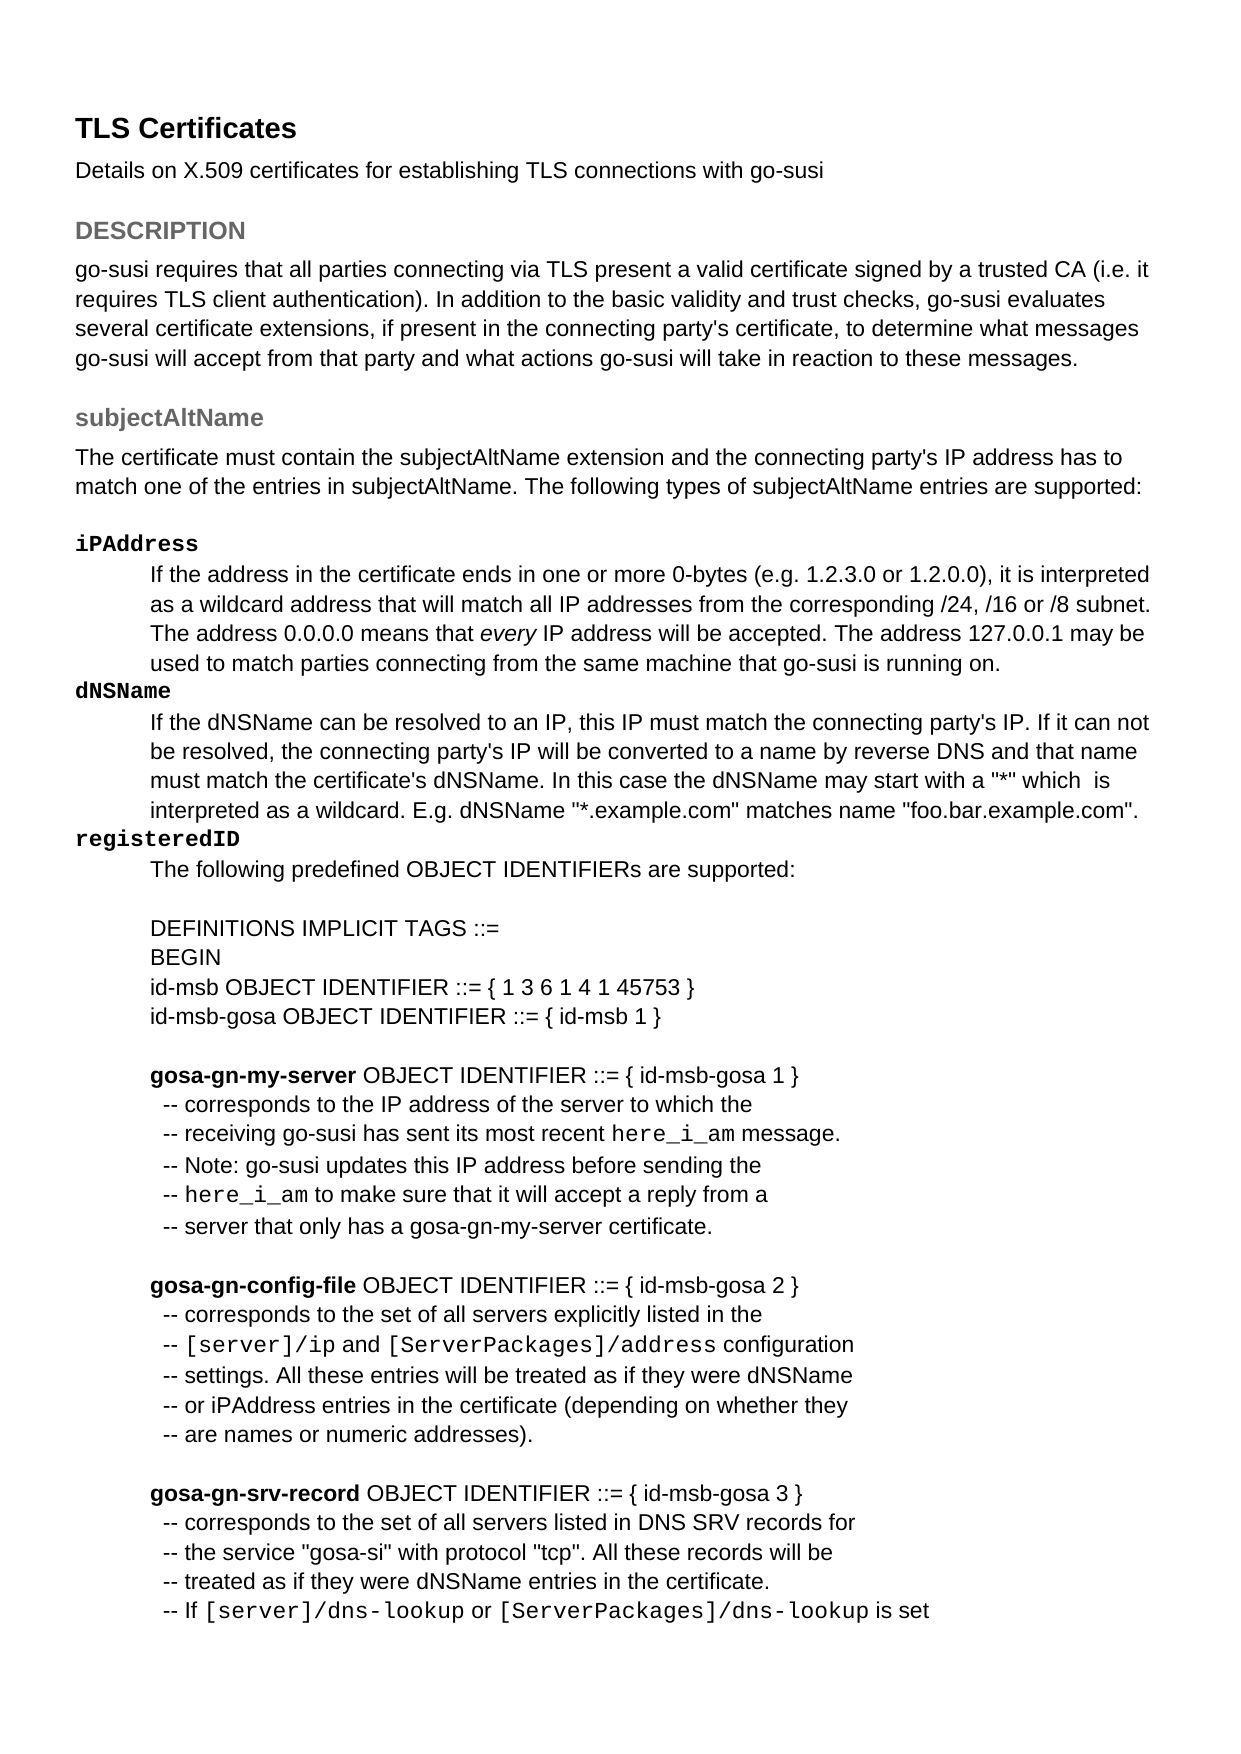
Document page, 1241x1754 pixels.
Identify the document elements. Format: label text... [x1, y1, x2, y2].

text -- server that only has a gosa-gn-my-server certificate. gosa-gn-config-file OBJECT IDENTIFIER ::= { id-msb-gosa 2 } [150, 1214, 1165, 1298]
text -- corresponds to the IP address of the server to which the [150, 1092, 1165, 1117]
text iPAddress [75, 532, 1165, 558]
text -- [server]/ip and [ServerPackages]/address configuration [150, 1331, 1165, 1359]
text gosa-gn-srv-record OBJECT IDENTIFIER ::= { id-msb-gosa 3 } [150, 1451, 1165, 1506]
text If the dNSName can be resolved to an IP, this IP must match the connecting party's IP. If it can not be resolved, the connecting party's IP will be converted to a name by reverse DNS and that name must match the certificate's dNSName. In this case the dNSName may start with a "*" which is interpreted as a wildcard. E.g. dNSName "*.example.com" matches name "foo.bar.example.com". [150, 709, 1165, 823]
text -- receiving go-susi has sent its most recent here_i_am message. [150, 1121, 1165, 1149]
subtitle DESCRIPTION [75, 217, 1165, 245]
text The certificate must contain the subjectAltName extension and the connecting party's IP address has to match one of the entries in subjectAltName. The following types of subjectAltName entries are supported: [75, 444, 1165, 499]
text The following predefined OBJECT IDENTIFIERs are supported: [150, 857, 1165, 882]
text -- If [server]/dns-lookup or [ServerPackages]/dns-lookup is set [150, 1598, 1165, 1626]
text -- are names or numeric addresses). [150, 1422, 1165, 1447]
subtitle TLS Certificates [75, 112, 1165, 145]
text go-susi requires that all parties connecting via TLS present a valid certificate signed by a trusted CA (i.e. it requires TLS client authentication). In addition to the basic validity and trust checks, go-susi evaluates several certificate extensions, if present in the connecting party's certificate, to determine what messages go-susi will accept from that party and what actions go-susi will take in reaction to these messages. [75, 257, 1165, 371]
text -- corresponds to the set of all servers listed in DNS SRV records for [150, 1510, 1165, 1536]
subtitle subjectAltName [75, 404, 1165, 432]
text DEFINITIONS IMPLICIT TAGS ::= BEGIN id-msb OBJECT IDENTIFIER ::= { 1 3 6 1 4 1 45753 } id-msb-gosa OBJECT IDENTIFIER ::= { id-msb 1 } gosa-gn-my-server OBJECT IDENTIFIER ::= { id-msb-gosa 1 } [150, 886, 1165, 1088]
text -- the service "gosa-si" with protocol "tcp". All these records will be [150, 1539, 1165, 1565]
text dNSName [75, 680, 1165, 706]
text -- Note: go-susi updates this IP address before sending the [150, 1153, 1165, 1178]
text -- here_i_am to make sure that it will accept a reply from a [150, 1182, 1165, 1210]
text -- settings. All these entries will be treated as if they were dNSName [150, 1363, 1165, 1389]
text -- treated as if they were dNSName entries in the certificate. [150, 1569, 1165, 1594]
text Details on X.509 certificates for establishing TLS connections with go-susi [75, 158, 1165, 184]
text If the address in the certificate ends in one or more 0-bytes (e.g. 1.2.3.0 or 1.2.0.0), it is interpreted as a wildcard address that will match all IP addresses from the corresponding /24, /16 or /8 subnet. The address 0.0.0.0 means that every IP address will be accepted. The address 127.0.0.1 may be used to match parties connecting from the same machine that go-susi is running on. [150, 562, 1165, 676]
text registeredID [75, 827, 1165, 853]
text -- or iPAddress entries in the certificate (depending on whether they [150, 1392, 1165, 1418]
text -- corresponds to the set of all servers explicitly listed in the [150, 1302, 1165, 1328]
